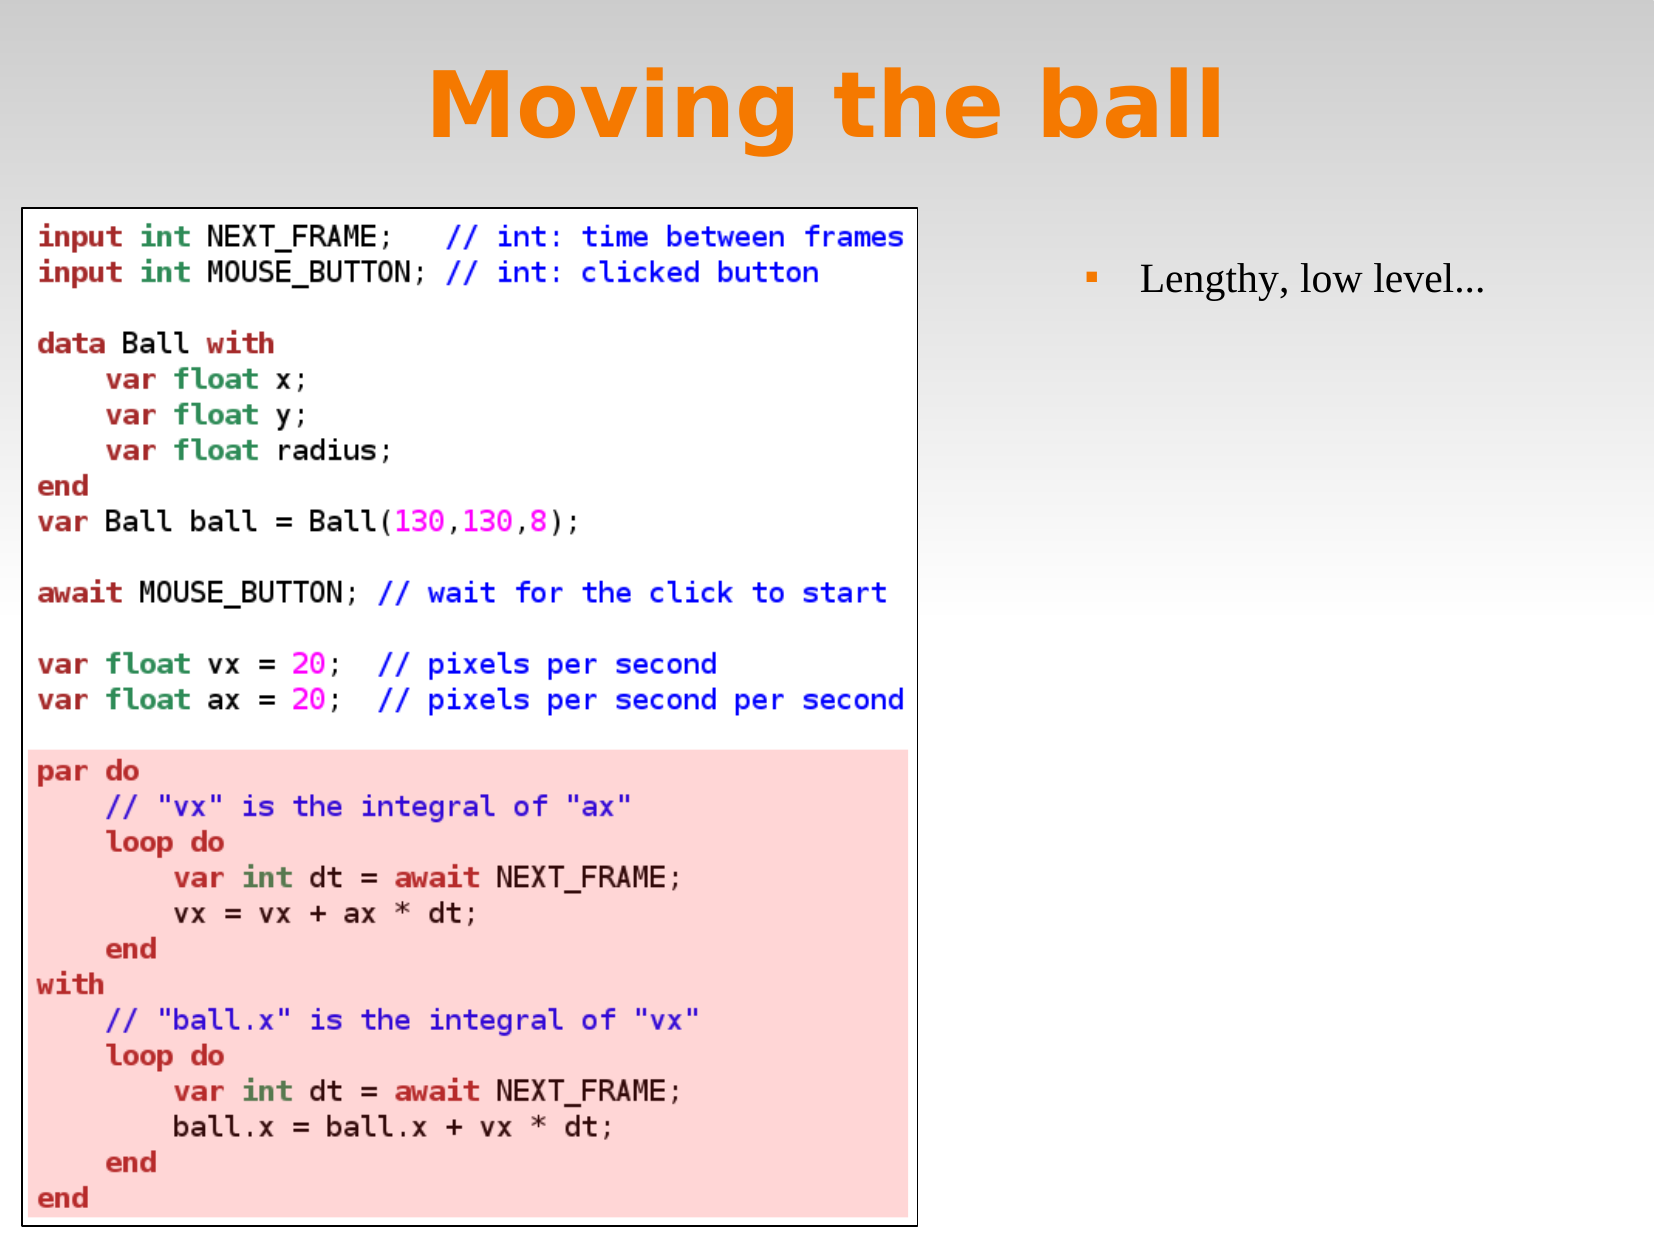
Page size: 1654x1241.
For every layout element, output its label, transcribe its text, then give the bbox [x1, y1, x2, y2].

list Lengthy, low level... [998, 254, 1651, 813]
picture [23, 209, 917, 1225]
text_box [27, 749, 909, 1218]
title Moving the ball [82, 2, 1571, 210]
